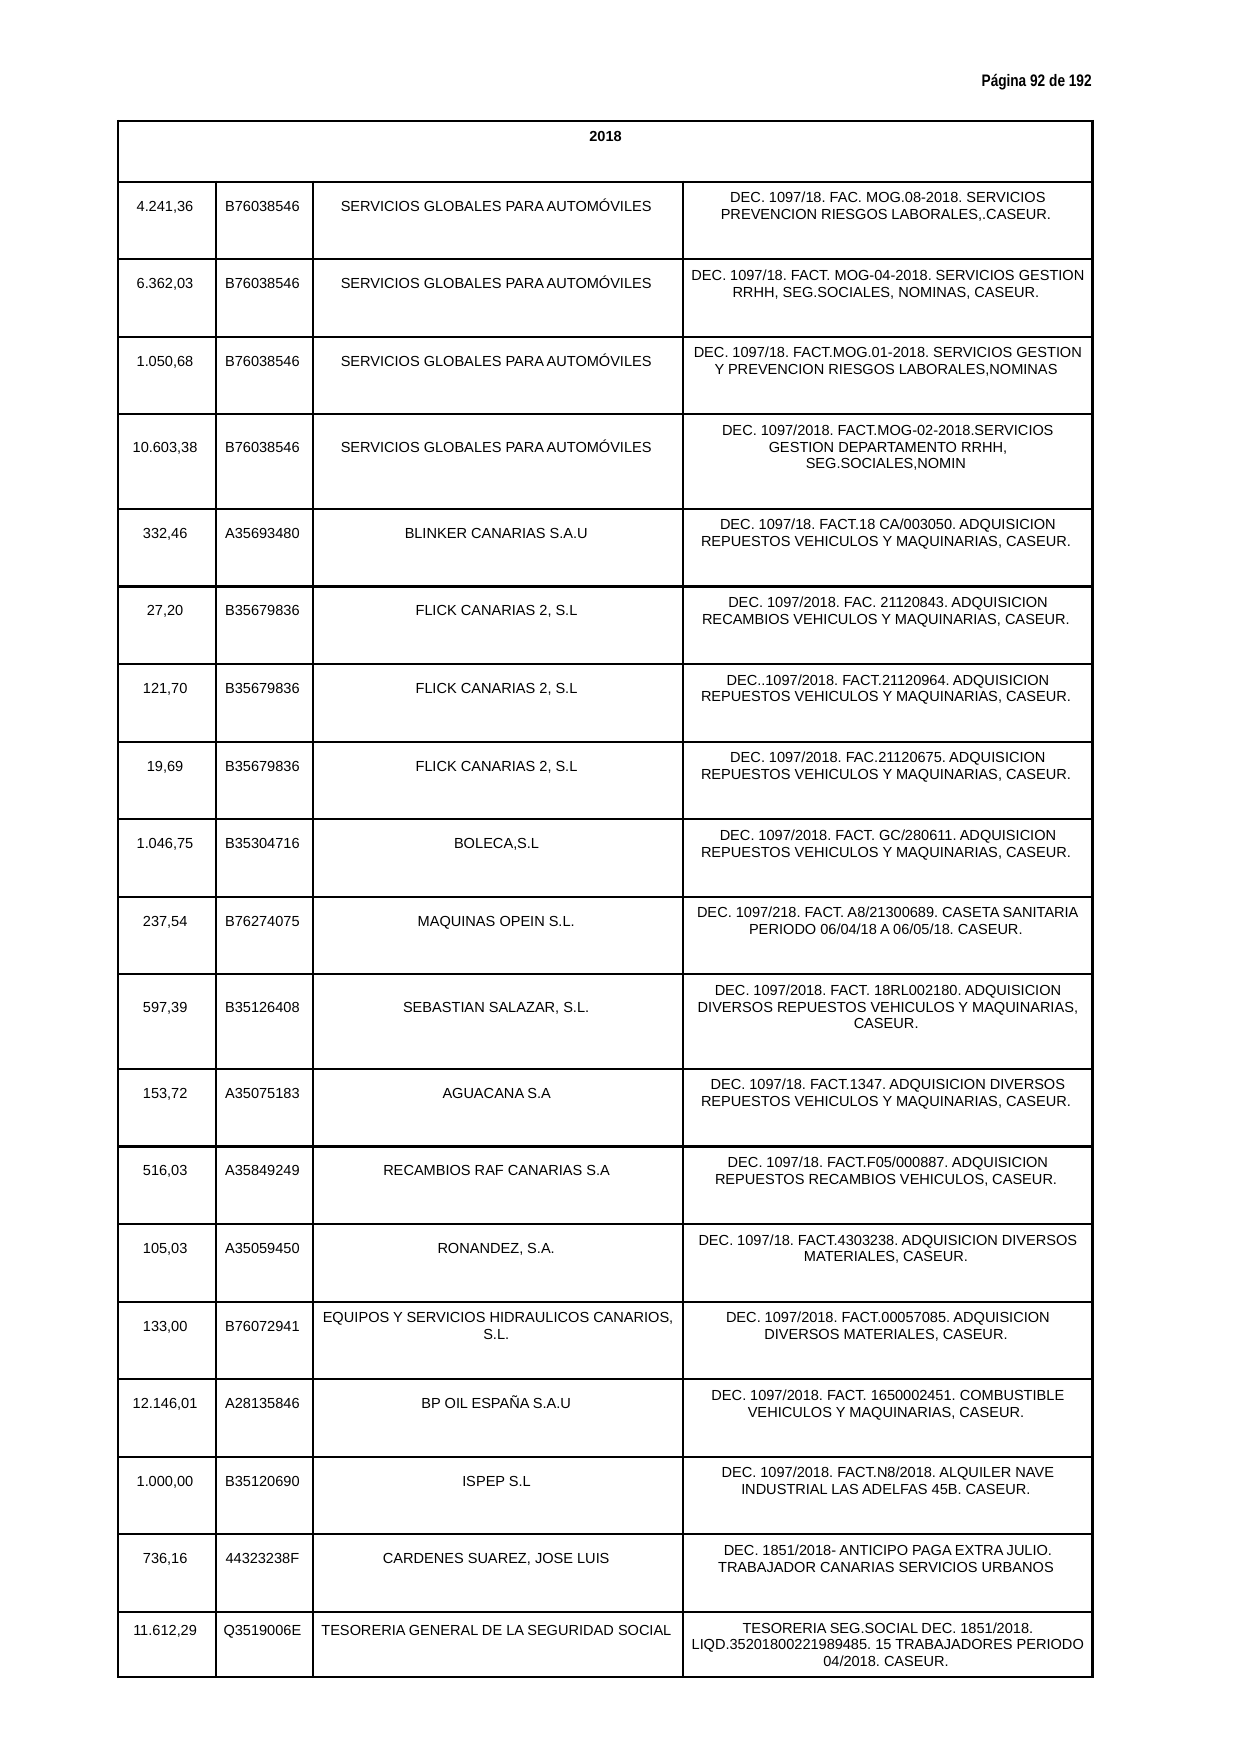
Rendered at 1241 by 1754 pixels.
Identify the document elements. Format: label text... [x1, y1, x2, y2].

table_cell 736,16 [119, 1535, 215, 1611]
table_cell 1.046,75 [119, 820, 215, 896]
table_cell DEC. 1097/18. FACT. MOG-04-2018. SERVICIOS GESTION RRHH, SEG.SOCIALES, NOMINAS, CASEUR. [684, 260, 1091, 336]
table_cell B76038546 [217, 338, 312, 413]
table_cell SERVICIOS GLOBALES PARA AUTOMÓVILES [314, 415, 682, 508]
table_header 2018 [119, 122, 1091, 181]
table_cell 121,70 [119, 665, 215, 741]
table_cell B35679836 [217, 665, 312, 741]
table_cell 332,46 [119, 510, 215, 585]
table_cell 27,20 [119, 588, 215, 663]
table_cell DEC. 1097/2018. FACT. 18RL002180. ADQUISICION DIVERSOS REPUESTOS VEHICULOS Y MAQUINARIAS, CASEUR. [684, 975, 1091, 1068]
table_cell BOLECA,S.L [314, 820, 682, 896]
table_cell B76072941 [217, 1303, 312, 1378]
table_cell EQUIPOS Y SERVICIOS HIDRAULICOS CANARIOS, S.L. [314, 1303, 682, 1378]
table_cell DEC..1097/2018. FACT.21120964. ADQUISICION REPUESTOS VEHICULOS Y MAQUINARIAS, CASEUR. [684, 665, 1091, 741]
table_cell B35679836 [217, 588, 312, 663]
table_cell FLICK CANARIAS 2, S.L [314, 665, 682, 741]
table_cell B35679836 [217, 743, 312, 818]
table_cell A28135846 [217, 1380, 312, 1456]
table_cell DEC. 1097/18. FACT.18 CA/003050. ADQUISICION REPUESTOS VEHICULOS Y MAQUINARIAS, CASEUR. [684, 510, 1091, 585]
table_cell A35075183 [217, 1070, 312, 1145]
table_cell 597,39 [119, 975, 215, 1068]
table_cell A35849249 [217, 1148, 312, 1223]
table_cell AGUACANA S.A [314, 1070, 682, 1145]
table_cell Q3519006E [217, 1613, 312, 1676]
table_cell TESORERIA GENERAL DE LA SEGURIDAD SOCIAL [314, 1613, 682, 1676]
table_cell SEBASTIAN SALAZAR, S.L. [314, 975, 682, 1068]
table_cell B35126408 [217, 975, 312, 1068]
table_cell DEC. 1097/2018. FAC.21120675. ADQUISICION REPUESTOS VEHICULOS Y MAQUINARIAS, CASEUR. [684, 743, 1091, 818]
table_cell 19,69 [119, 743, 215, 818]
table_cell 133,00 [119, 1303, 215, 1378]
table_cell A35693480 [217, 510, 312, 585]
table_cell B35120690 [217, 1458, 312, 1533]
table_cell B76274075 [217, 898, 312, 973]
table_cell 44323238F [217, 1535, 312, 1611]
table_cell DEC. 1097/2018. FACT.00057085. ADQUISICION DIVERSOS MATERIALES, CASEUR. [684, 1303, 1091, 1378]
table_cell DEC. 1097/18. FAC. MOG.08-2018. SERVICIOS PREVENCION RIESGOS LABORALES,.CASEUR. [684, 183, 1091, 258]
table_cell DEC. 1097/2018. FACT. 1650002451. COMBUSTIBLE VEHICULOS Y MAQUINARIAS, CASEUR. [684, 1380, 1091, 1456]
table_cell MAQUINAS OPEIN S.L. [314, 898, 682, 973]
table_cell DEC. 1097/18. FACT.4303238. ADQUISICION DIVERSOS MATERIALES, CASEUR. [684, 1225, 1091, 1301]
table_cell DEC. 1097/18. FACT.1347. ADQUISICION DIVERSOS REPUESTOS VEHICULOS Y MAQUINARIAS, CASEUR. [684, 1070, 1091, 1145]
table_cell RONANDEZ, S.A. [314, 1225, 682, 1301]
table_cell BLINKER CANARIAS S.A.U [314, 510, 682, 585]
table_cell 11.612,29 [119, 1613, 215, 1676]
table_cell 105,03 [119, 1225, 215, 1301]
table_cell CARDENES SUAREZ, JOSE LUIS [314, 1535, 682, 1611]
table_cell SERVICIOS GLOBALES PARA AUTOMÓVILES [314, 183, 682, 258]
table_cell RECAMBIOS RAF CANARIAS S.A [314, 1148, 682, 1223]
table_cell DEC. 1097/2018. FACT.MOG-02-2018.SERVICIOS GESTION DEPARTAMENTO RRHH, SEG.SOCIALES,NOMIN [684, 415, 1091, 508]
table_cell B35304716 [217, 820, 312, 896]
table_cell SERVICIOS GLOBALES PARA AUTOMÓVILES [314, 338, 682, 413]
table_cell TESORERIA SEG.SOCIAL DEC. 1851/2018. LIQD.35201800221989485. 15 TRABAJADORES PERIODO 04/2018. CASEUR. [684, 1613, 1091, 1676]
table_cell 10.603,38 [119, 415, 215, 508]
table_cell SERVICIOS GLOBALES PARA AUTOMÓVILES [314, 260, 682, 336]
table_cell B76038546 [217, 260, 312, 336]
table_cell 516,03 [119, 1148, 215, 1223]
table_cell DEC. 1097/18. FACT.MOG.01-2018. SERVICIOS GESTION Y PREVENCION RIESGOS LABORALES,NOMINAS [684, 338, 1091, 413]
table_cell A35059450 [217, 1225, 312, 1301]
table_cell 6.362,03 [119, 260, 215, 336]
table_cell 12.146,01 [119, 1380, 215, 1456]
table_cell DEC. 1097/18. FACT.F05/000887. ADQUISICION REPUESTOS RECAMBIOS VEHICULOS, CASEUR. [684, 1148, 1091, 1223]
table_cell DEC. 1097/2018. FACT. GC/280611. ADQUISICION REPUESTOS VEHICULOS Y MAQUINARIAS, CASEUR. [684, 820, 1091, 896]
table_cell 153,72 [119, 1070, 215, 1145]
table_cell DEC. 1097/2018. FACT.N8/2018. ALQUILER NAVE INDUSTRIAL LAS ADELFAS 45B. CASEUR. [684, 1458, 1091, 1533]
table_cell 1.000,00 [119, 1458, 215, 1533]
table_cell DEC. 1851/2018- ANTICIPO PAGA EXTRA JULIO. TRABAJADOR CANARIAS SERVICIOS URBANOS [684, 1535, 1091, 1611]
table_cell FLICK CANARIAS 2, S.L [314, 588, 682, 663]
table_cell B76038546 [217, 415, 312, 508]
table_cell FLICK CANARIAS 2, S.L [314, 743, 682, 818]
table_cell 1.050,68 [119, 338, 215, 413]
table_cell BP OIL ESPAÑA S.A.U [314, 1380, 682, 1456]
table_cell DEC. 1097/2018. FAC. 21120843. ADQUISICION RECAMBIOS VEHICULOS Y MAQUINARIAS, CASEUR. [684, 588, 1091, 663]
table_cell 4.241,36 [119, 183, 215, 258]
table_cell B76038546 [217, 183, 312, 258]
table_cell ISPEP S.L [314, 1458, 682, 1533]
table_cell 237,54 [119, 898, 215, 973]
table_cell DEC. 1097/218. FACT. A8/21300689. CASETA SANITARIA PERIODO 06/04/18 A 06/05/18. CASEUR. [684, 898, 1091, 973]
